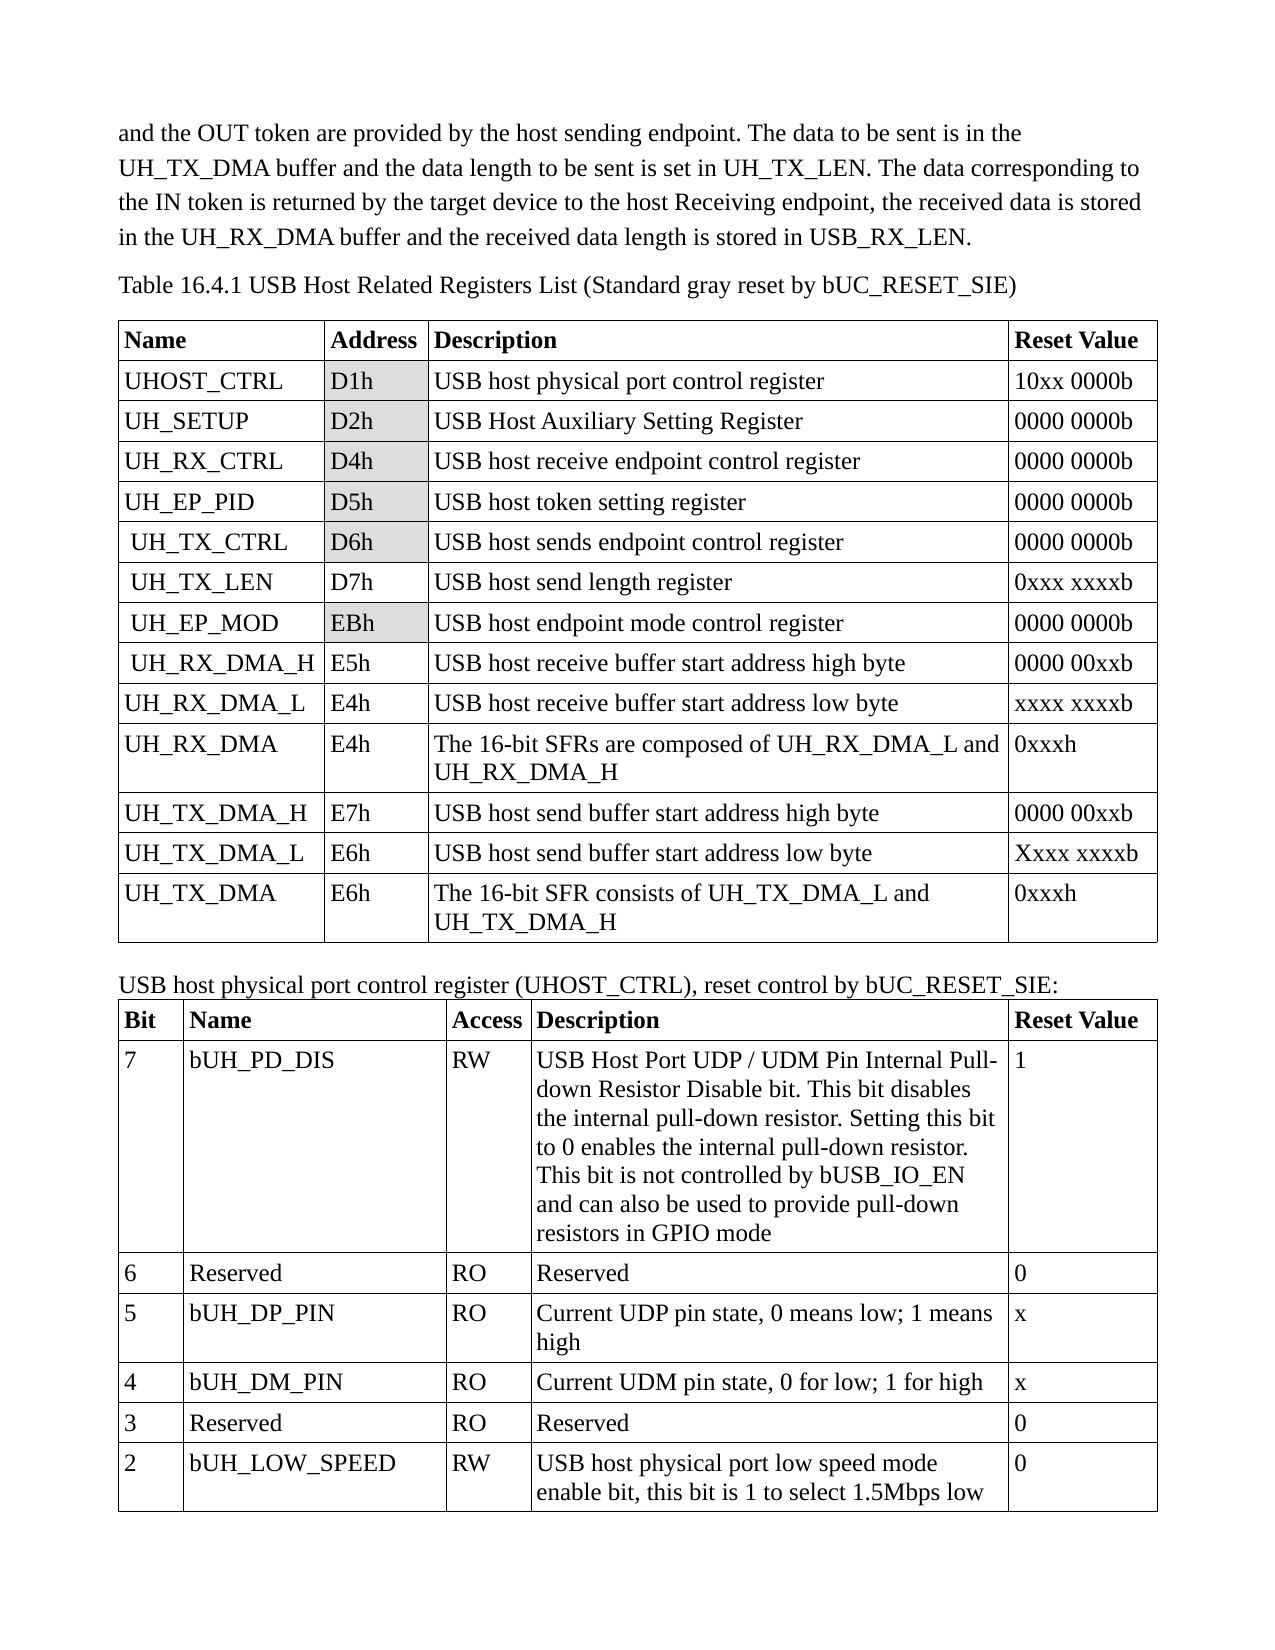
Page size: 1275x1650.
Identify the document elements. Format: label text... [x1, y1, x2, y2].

table_cell USB host receive endpoint control register [429, 442, 1008, 481]
table_cell USB host send buffer start address high byte [429, 793, 1008, 832]
table_cell USB host endpoint mode control register [429, 603, 1008, 642]
table_cell UH_SETUP [119, 401, 324, 441]
table_cell USB host token setting register [429, 482, 1008, 521]
table_cell 0000 0000b [1009, 401, 1157, 441]
table_cell 0 [1009, 1443, 1157, 1511]
table_cell USB host physical port low speed mode enable bit, this bit is 1 to select 1.5Mbps low [532, 1443, 1008, 1511]
table_cell UH_TX_CTRL [119, 522, 324, 562]
table_cell 0 [1009, 1403, 1157, 1442]
table_cell bUH_DP_PIN [184, 1294, 446, 1362]
text USB host physical port control register (UHOST_CTRL), reset control by bUC_RESET_SIE: [118, 970, 1157, 999]
table_cell 3 [119, 1403, 183, 1442]
table_cell USB host physical port control register [429, 361, 1008, 400]
table_cell E4h [325, 724, 428, 792]
table_cell USB host receive buffer start address high byte [429, 643, 1008, 682]
table_cell UH_RX_CTRL [119, 442, 324, 481]
text Table 16.4.1 USB Host Related Registers List (Standard gray reset by bUC_RESET_SIE) [118, 271, 1157, 299]
table_cell E7h [325, 793, 428, 832]
table_header Description [429, 321, 1008, 360]
table_cell UH_RX_DMA_L [119, 684, 324, 723]
table_cell The 16-bit SFR consists of UH_TX_DMA_L and UH_TX_DMA_H [429, 874, 1008, 942]
table_cell 6 [119, 1253, 183, 1293]
table_cell 0xxx xxxxb [1009, 563, 1157, 602]
table_cell USB host send buffer start address low byte [429, 833, 1008, 872]
table_cell 0 [1009, 1253, 1157, 1293]
table_cell RW [447, 1443, 531, 1511]
table_cell bUH_DM_PIN [184, 1363, 446, 1402]
table_cell Xxxx xxxxb [1009, 833, 1157, 872]
table_cell 0000 0000b [1009, 522, 1157, 562]
table_cell Reserved [532, 1253, 1008, 1293]
table_cell RO [447, 1363, 531, 1402]
table_cell USB host receive buffer start address low byte [429, 684, 1008, 723]
table_cell 1 [1009, 1041, 1157, 1252]
table_cell Reserved [184, 1253, 446, 1293]
table_cell RW [447, 1041, 531, 1252]
table_cell E5h [325, 643, 428, 682]
table_cell xxxx xxxxb [1009, 684, 1157, 723]
table_cell E4h [325, 684, 428, 723]
table_cell 2 [119, 1443, 183, 1511]
table_cell D5h [325, 482, 428, 521]
table_cell UH_EP_PID [119, 482, 324, 521]
table_cell 5 [119, 1294, 183, 1362]
table_cell D7h [325, 563, 428, 602]
table_header Description [532, 1000, 1008, 1039]
table_header Name [184, 1000, 446, 1039]
table_header Bit [119, 1000, 183, 1039]
table_header Name [119, 321, 324, 360]
text and the OUT token are provided by the host sending endpoint. The data to be sent is in the UH_TX_DMA buffer and the data length to be sent is set in UH_TX_LEN. The data corresponding to the IN token is returned by the target device to the host Receiving endpoint, the received data is stored in the UH_RX_DMA buffer and the received data length is stored in USB_RX_LEN. [118, 118, 1157, 250]
table_cell 0000 00xxb [1009, 643, 1157, 682]
table_cell 0xxxh [1009, 874, 1157, 942]
table_cell D2h [325, 401, 428, 441]
table_cell x [1009, 1294, 1157, 1362]
table_cell Current UDM pin state, 0 for low; 1 for high [532, 1363, 1008, 1402]
table_header Reset Value [1009, 321, 1157, 360]
table_cell x [1009, 1363, 1157, 1402]
table_cell 0000 00xxb [1009, 793, 1157, 832]
table_cell EBh [325, 603, 428, 642]
table_cell USB Host Auxiliary Setting Register [429, 401, 1008, 441]
table_cell UH_RX_DMA_H [119, 643, 324, 682]
table_cell UH_TX_LEN [119, 563, 324, 602]
table_cell 0000 0000b [1009, 603, 1157, 642]
table_cell 4 [119, 1363, 183, 1402]
table_cell 0000 0000b [1009, 442, 1157, 481]
table_cell 0000 0000b [1009, 482, 1157, 521]
table_cell UHOST_CTRL [119, 361, 324, 400]
table_cell USB Host Port UDP / UDM Pin Internal Pull-down Resistor Disable bit. This bit disables the internal pull-down resistor. Setting this bit to 0 enables the internal pull-down resistor. This bit is not controlled by bUSB_IO_EN and can also be used to provide pull-down resistors in GPIO mode [532, 1041, 1008, 1252]
table_cell UH_TX_DMA_H [119, 793, 324, 832]
table_cell D6h [325, 522, 428, 562]
table_cell Reserved [184, 1403, 446, 1442]
table_cell bUH_LOW_SPEED [184, 1443, 446, 1511]
table_cell The 16-bit SFRs are composed of UH_RX_DMA_L and UH_RX_DMA_H [429, 724, 1008, 792]
table_cell Reserved [532, 1403, 1008, 1442]
table_cell RO [447, 1294, 531, 1362]
table_cell 0xxxh [1009, 724, 1157, 792]
table_cell USB host send length register [429, 563, 1008, 602]
table_cell UH_TX_DMA_L [119, 833, 324, 872]
table_cell E6h [325, 874, 428, 942]
table_cell D1h [325, 361, 428, 400]
table_header Address [325, 321, 428, 360]
table_cell bUH_PD_DIS [184, 1041, 446, 1252]
table_cell E6h [325, 833, 428, 872]
table_cell RO [447, 1253, 531, 1293]
table_header Access [447, 1000, 531, 1039]
table_header Reset Value [1009, 1000, 1157, 1039]
table_cell UH_RX_DMA [119, 724, 324, 792]
table_cell Current UDP pin state, 0 means low; 1 means high [532, 1294, 1008, 1362]
table_cell UH_TX_DMA [119, 874, 324, 942]
table_cell 7 [119, 1041, 183, 1252]
table_cell D4h [325, 442, 428, 481]
table_cell USB host sends endpoint control register [429, 522, 1008, 562]
table_cell UH_EP_MOD [119, 603, 324, 642]
table_cell RO [447, 1403, 531, 1442]
table_cell 10xx 0000b [1009, 361, 1157, 400]
